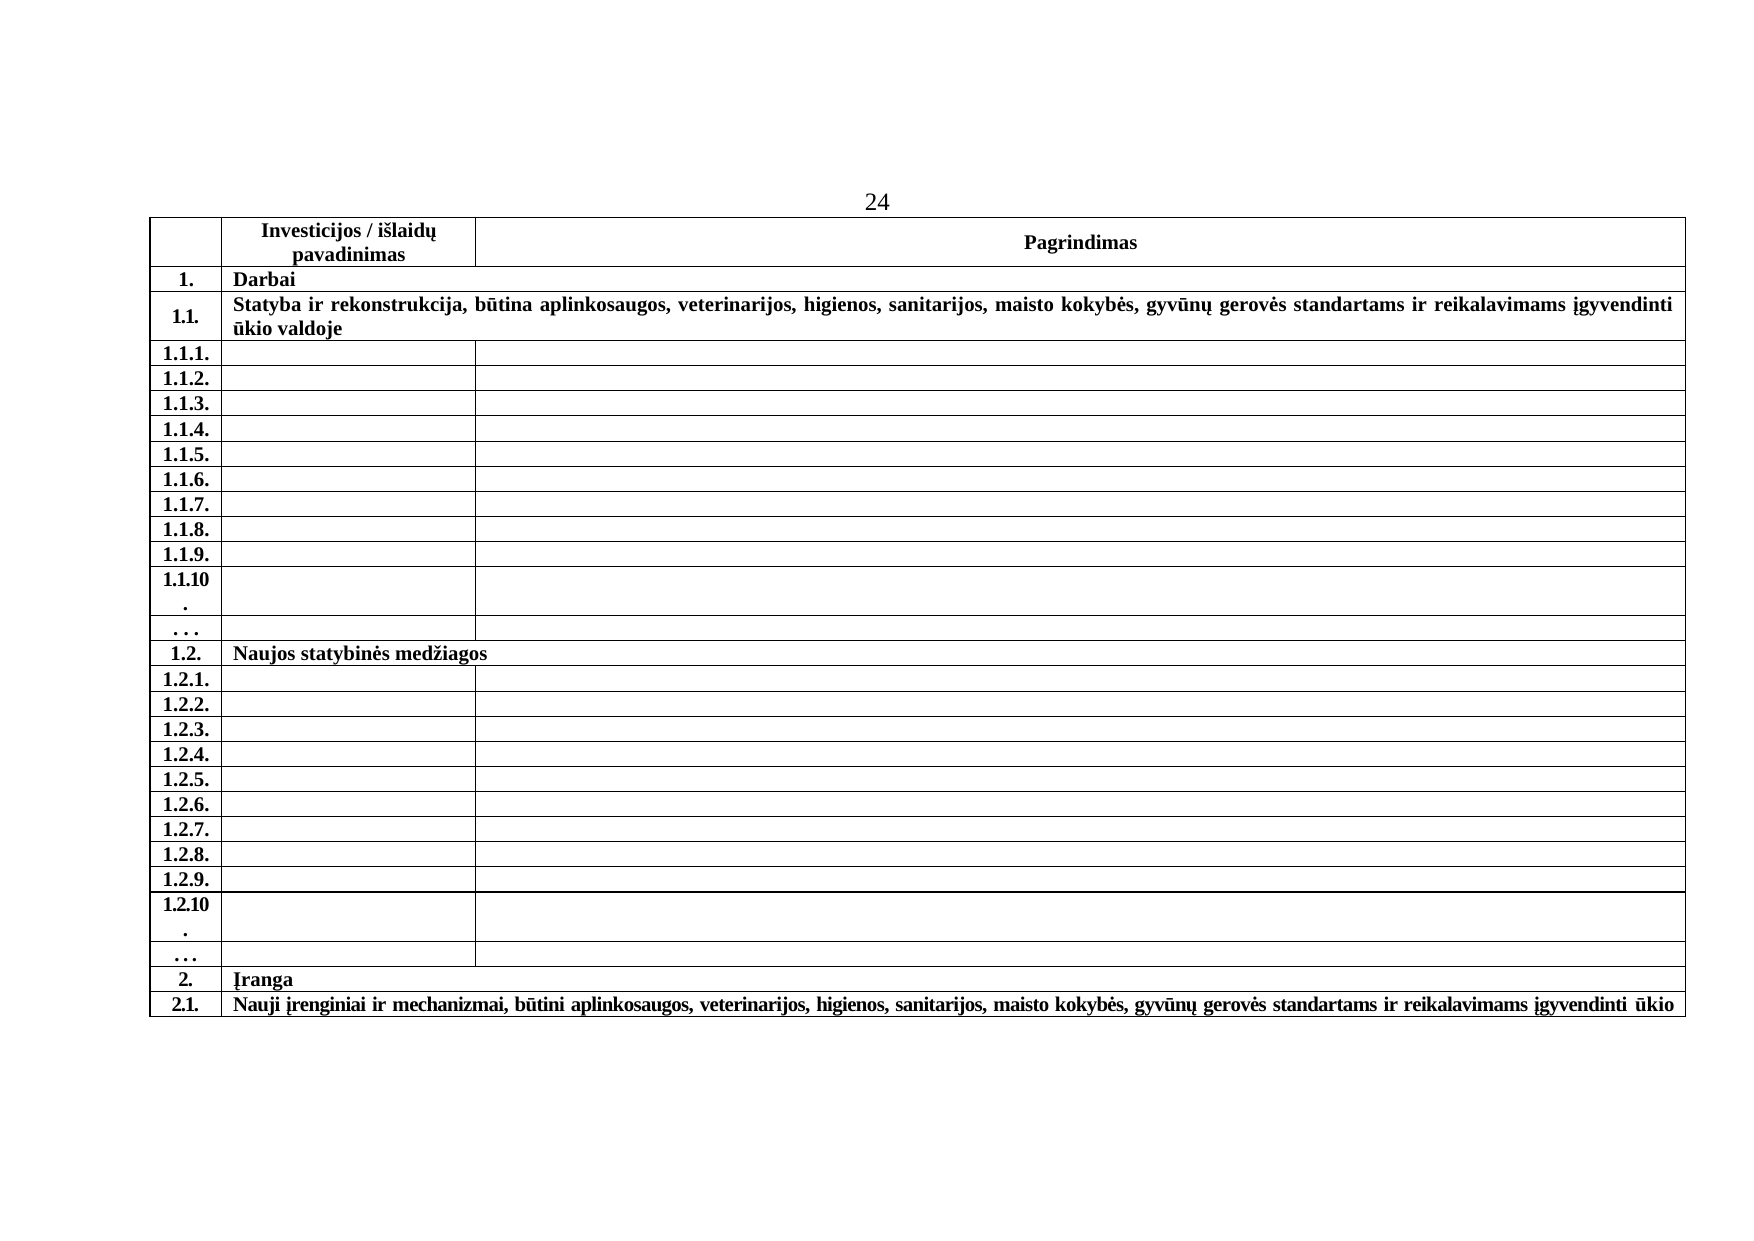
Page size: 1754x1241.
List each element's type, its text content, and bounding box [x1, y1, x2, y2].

table_cell 1.2.1. [151, 666, 221, 691]
table_cell [222, 767, 475, 791]
table_cell [222, 742, 475, 766]
table_cell 1.2.9. [151, 867, 221, 891]
table_cell [476, 467, 1685, 491]
table_cell [476, 692, 1685, 716]
table_cell 1. [151, 267, 221, 291]
table_cell 1.1.7. [151, 492, 221, 516]
table_cell [222, 542, 475, 566]
table_cell 1.2.10. [151, 893, 221, 941]
table_cell [476, 341, 1685, 365]
table_cell [476, 742, 1685, 766]
table_cell [476, 366, 1685, 390]
table_cell 1.1.10. [151, 567, 221, 615]
table_cell 1.2.5. [151, 767, 221, 791]
table_cell 1.1.1. [151, 341, 221, 365]
table_cell [222, 842, 475, 866]
table_cell 1.1.2. [151, 366, 221, 390]
table_cell [222, 817, 475, 841]
table_cell Darbai [222, 267, 1685, 291]
table_cell [222, 792, 475, 816]
table_cell 1.2.4. [151, 742, 221, 766]
table_cell . . . [151, 616, 221, 640]
table_cell [476, 767, 1685, 791]
table_cell [476, 492, 1685, 516]
table_cell 1.2.8. [151, 842, 221, 866]
table_cell [222, 391, 475, 415]
table_cell 1.1.6. [151, 467, 221, 491]
table_cell [222, 893, 475, 941]
table_cell [222, 366, 475, 390]
table_cell [476, 942, 1685, 966]
table_cell 2. [151, 967, 221, 991]
table_cell . . . [151, 942, 221, 966]
table_cell Pagrindimas [476, 218, 1685, 266]
table_cell [151, 218, 221, 266]
table_cell [222, 616, 475, 640]
table_cell [476, 416, 1685, 441]
table_cell [476, 792, 1685, 816]
table_cell 1.1.8. [151, 517, 221, 541]
table_cell Statyba ir rekonstrukcija, būtina aplinkosaugos, veterinarijos, higienos, sanitarijos, maisto kokybės, gyvūnų gerovės standartams ir reikalavimams įgyvendinti ūkio valdoje [222, 292, 1685, 340]
table_cell [222, 442, 475, 466]
table_cell [222, 942, 475, 966]
table_cell 1.2. [151, 641, 221, 665]
table_cell [222, 467, 475, 491]
table_cell Naujos statybinės medžiagos [222, 641, 1685, 665]
table_cell [476, 567, 1685, 615]
table_cell 1.1.3. [151, 391, 221, 415]
table_cell [222, 717, 475, 741]
table_cell 1.1. [151, 292, 221, 340]
table_cell [476, 842, 1685, 866]
table_cell Investicijos / išlaidų pavadinimas [222, 218, 475, 266]
table_cell [222, 341, 475, 365]
table_cell 1.1.5. [151, 442, 221, 466]
table_cell 1.2.7. [151, 817, 221, 841]
table_cell [476, 517, 1685, 541]
table_cell [476, 817, 1685, 841]
table_cell [222, 416, 475, 441]
table_cell [476, 867, 1685, 891]
table_cell [476, 442, 1685, 466]
table_cell [476, 616, 1685, 640]
table_cell [222, 692, 475, 716]
table_cell 1.2.2. [151, 692, 221, 716]
table_cell 1.2.6. [151, 792, 221, 816]
table_cell [222, 492, 475, 516]
table_cell [222, 666, 475, 691]
table_cell [476, 717, 1685, 741]
table_cell [476, 893, 1685, 941]
table_cell 1.1.4. [151, 416, 221, 441]
table_cell [222, 867, 475, 891]
table_cell Nauji įrenginiai ir mechanizmai, būtini aplinkosaugos, veterinarijos, higienos, sanitarijos, maisto kokybės, gyvūnų gerovės standartams ir reikalavimams įgyvendinti ūkio [222, 992, 1685, 1016]
table_cell [476, 666, 1685, 691]
table_cell Įranga [222, 967, 1685, 991]
table_cell 1.1.9. [151, 542, 221, 566]
table_cell 1.2.3. [151, 717, 221, 741]
table_cell 2.1. [151, 992, 221, 1016]
table_cell [476, 542, 1685, 566]
table_cell [476, 391, 1685, 415]
table_cell [222, 567, 475, 615]
table_cell [222, 517, 475, 541]
